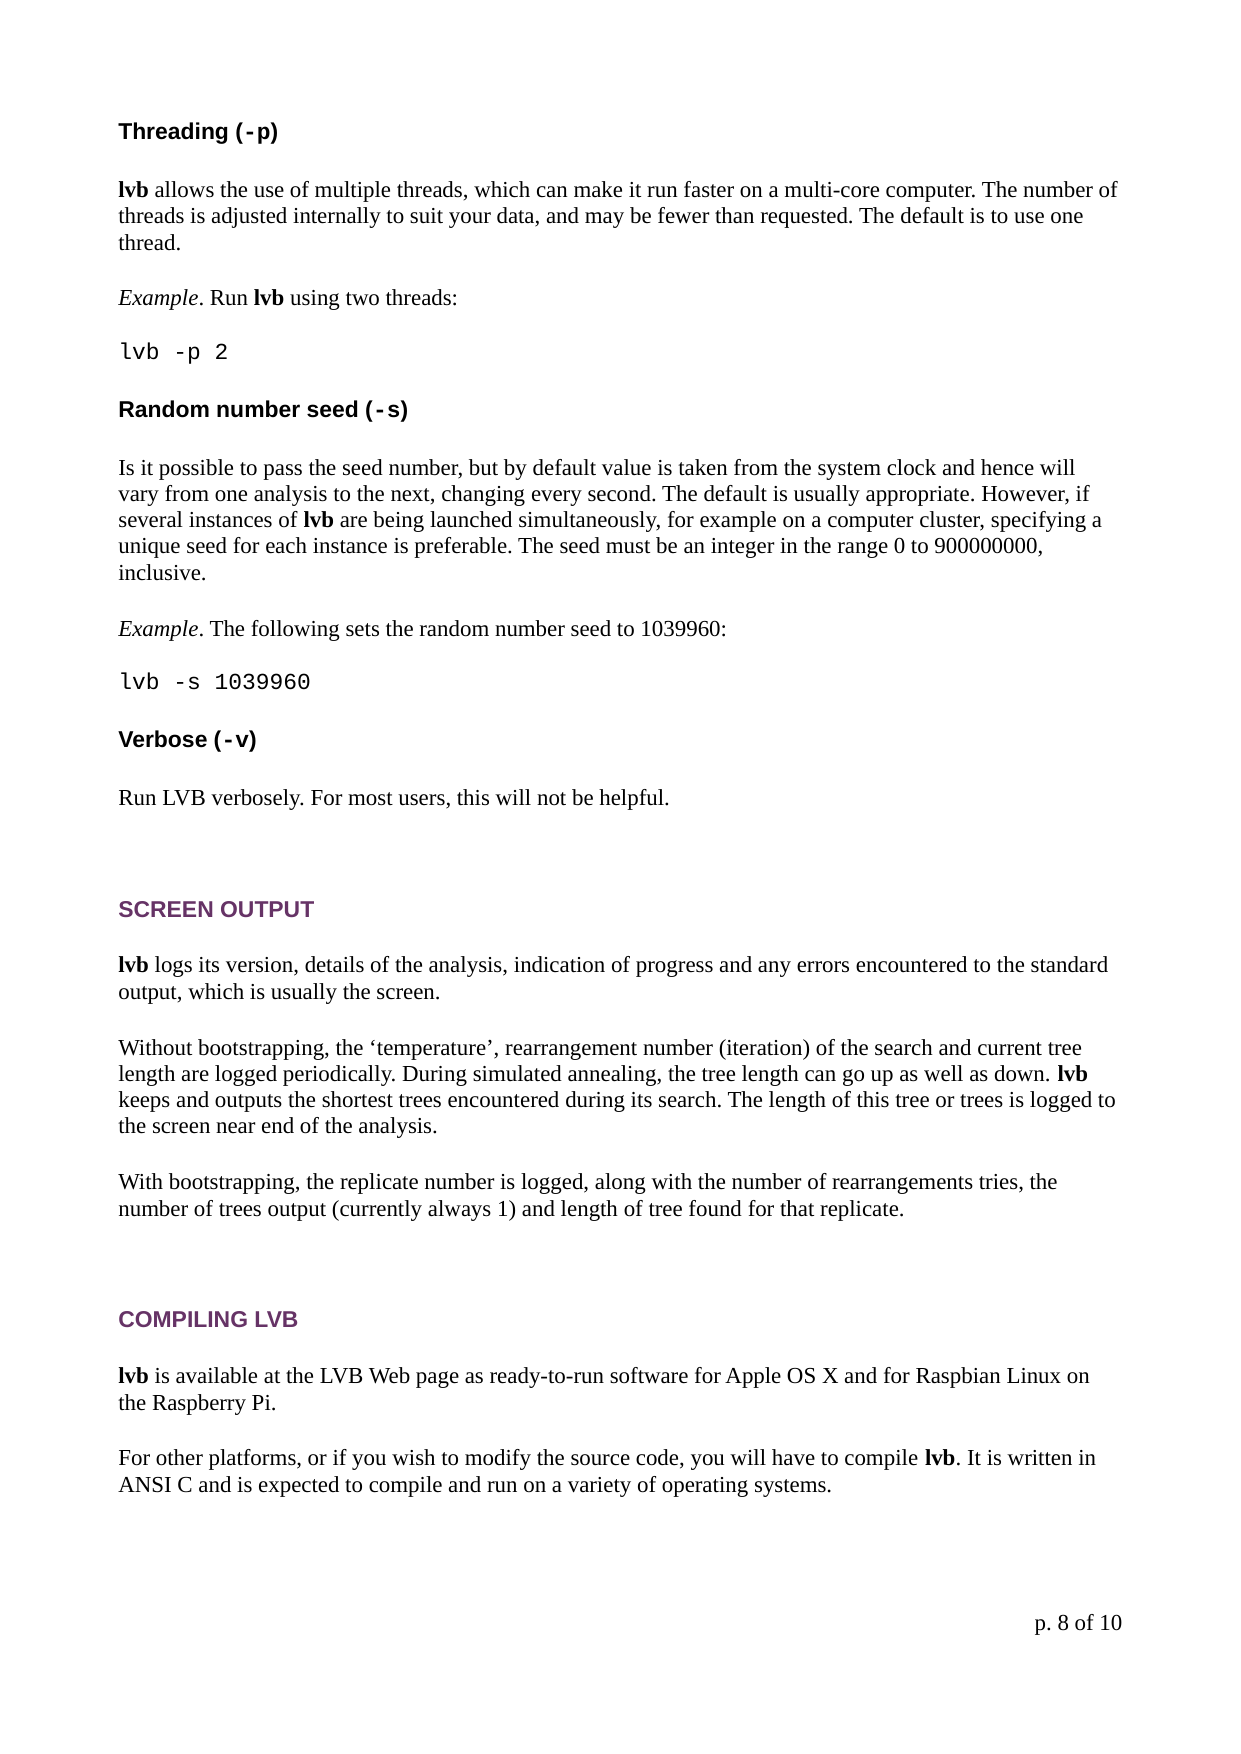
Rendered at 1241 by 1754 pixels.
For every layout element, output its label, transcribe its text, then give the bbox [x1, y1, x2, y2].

text lvb is available at the LVB Web page as ready-to-run software for Apple OS X and for Raspbian Linux on the Raspberry Pi. [118, 1362, 1122, 1415]
text Without bootstrapping, the ‘temperature’, rearrangement number (iteration) of the search and current tree length are logged periodically. During simulated annealing, the tree length can go up as well as down. lvb keeps and outputs the shortest trees encountered during its search. The length of this tree or trees is logged to the screen near end of the analysis. [118, 1033, 1122, 1139]
text lvb logs its version, details of the analysis, indication of progress and any errors encountered to the standard output, which is usually the screen. [118, 951, 1122, 1004]
text Example. The following sets the random number seed to 1039960: [118, 615, 1122, 641]
text Is it possible to pass the seed number, but by default value is taken from the system clock and hence will vary from one analysis to the next, changing every second. The default is usually appropriate. However, if several instances of lvb are being launched simultaneously, for example on a computer cluster, specifying a unique seed for each instance is preferable. The seed must be an integer in the range 0 to 900000000, inclusive. [118, 453, 1122, 585]
subtitle lvb -p 2 [118, 340, 1122, 366]
subtitle Verbose (-v) [118, 726, 1122, 754]
subtitle Random number seed (-s) [118, 396, 1122, 424]
text For other platforms, or if you wish to modify the source code, you will have to compile lvb. It is written in ANSI C and is expected to compile and run on a variety of operating systems. [118, 1444, 1122, 1497]
text With bootstrapping, the replicate number is logged, along with the number of rearrangements tries, the number of trees output (currently always 1) and length of tree found for that replicate. [118, 1168, 1122, 1221]
subtitle Threading (-p) [118, 118, 1122, 146]
text Run LVB verbosely. For most users, this will not be helpful. [118, 784, 1122, 810]
text Example. Run lvb using two threads: [118, 284, 1122, 311]
text lvb -s 1039960 [118, 671, 1122, 697]
text SCREEN OUTPUT [118, 896, 1122, 922]
text lvb allows the use of multiple threads, which can make it run faster on a multi-core computer. The number of threads is adjusted internally to suit your data, and may be fewer than requested. The default is to use one thread. [118, 176, 1122, 255]
text COMPILING LVB [118, 1306, 1122, 1333]
